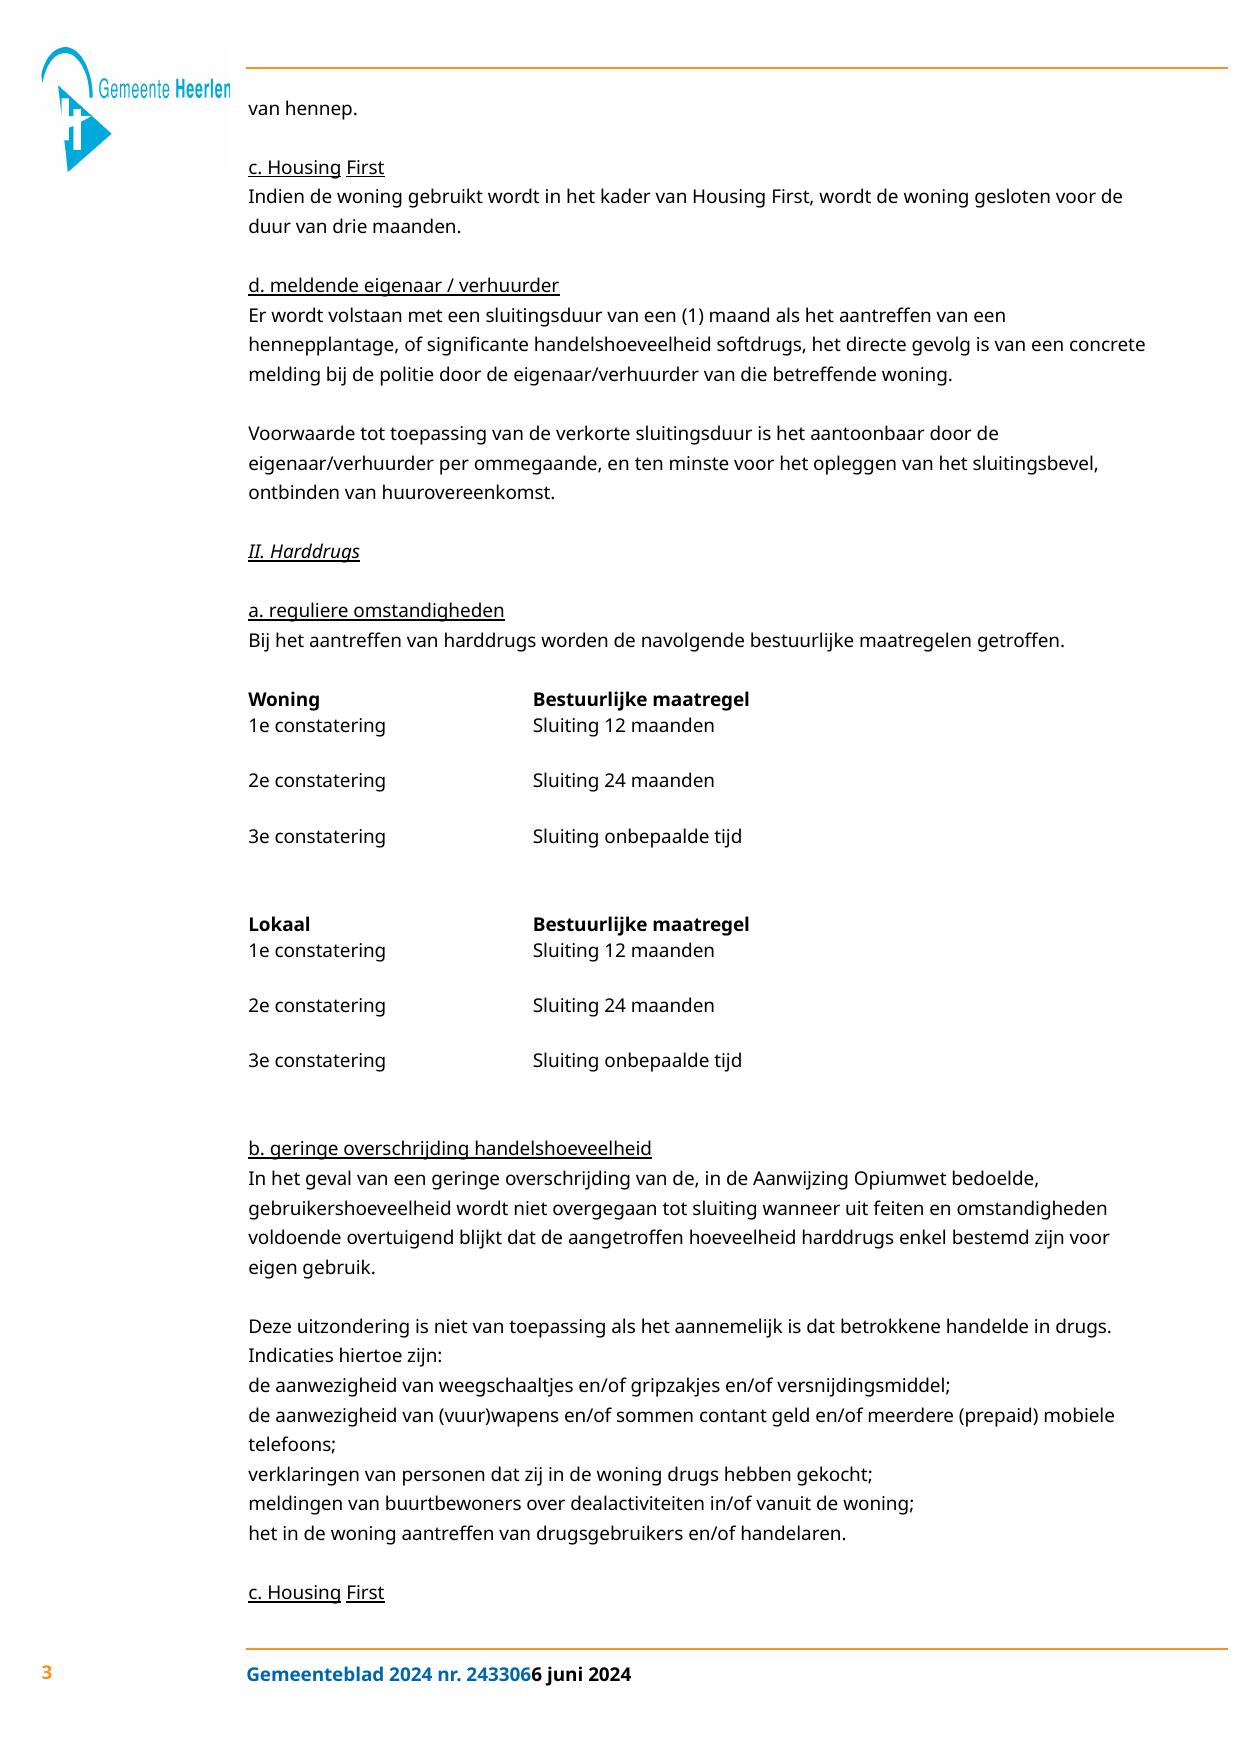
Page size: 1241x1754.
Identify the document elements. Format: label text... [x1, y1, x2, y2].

text a. reguliere omstandigheden [248, 598, 1152, 623]
text de aanwezigheid van (vuur)wapens en/of sommen contant geld en/of meerdere (prepaid) mobiele telefoons; [248, 1402, 1152, 1457]
text Indien de woning gebruikt wordt in het kader van Housing First, wordt de woning gesloten voor de duur van drie maanden. [248, 183, 1152, 239]
table_cell 3e constatering [248, 1048, 533, 1103]
table_cell Sluiting onbepaalde tijd [533, 1048, 1152, 1103]
table_cell 2e constatering [248, 992, 533, 1047]
table_cell Sluiting onbepaalde tijd [533, 823, 1152, 878]
text b. geringe overschrijding handelshoeveelheid [248, 1136, 1152, 1161]
table_header Woning [248, 687, 533, 712]
table_cell 1e constatering [248, 712, 533, 768]
text In het geval van een geringe overschrijding van de, in de Aanwijzing Opiumwet bedoelde, gebruikershoeveelheid wordt niet overgegaan tot sluiting wanneer uit feiten en omstandigheden voldoende overtuigend blijkt dat de aangetroffen hoeveelheid harddrugs enkel bestemd zijn voor eigen gebruik. [248, 1165, 1152, 1280]
table_cell 1e constatering [248, 937, 533, 992]
text verklaringen van personen dat zij in de woning drugs hebben gekocht; [248, 1461, 1152, 1487]
table_header Lokaal [248, 911, 533, 937]
text c. Housing First [248, 154, 1152, 180]
text het in de woning aantreffen van drugsgebruikers en/of handelaren. [248, 1520, 1152, 1546]
table_cell Sluiting 24 maanden [533, 768, 1152, 823]
table_cell Sluiting 12 maanden [533, 937, 1152, 992]
text Er wordt volstaan met een sluitingsduur van een (1) maand als het aantreffen van een hennepplantage, of significante handelshoeveelheid softdrugs, het directe gevolg is van een concrete melding bij de politie door de eigenaar/verhuurder van die betreffende woning. [248, 302, 1152, 387]
text Deze uitzondering is niet van toepassing als het aannemelijk is dat betrokkene handelde in drugs. Indicaties hiertoe zijn: [248, 1313, 1152, 1368]
table_cell Sluiting 12 maanden [533, 712, 1152, 768]
table_header Bestuurlijke maatregel [533, 687, 1152, 712]
text de aanwezigheid van weegschaaltjes en/of gripzakjes en/of versnijdingsmiddel; [248, 1372, 1152, 1398]
text II. Harddrugs [248, 538, 1152, 564]
text meldingen van buurtbewoners over dealactiviteiten in/of vanuit de woning; [248, 1491, 1152, 1516]
text Voorwaarde tot toepassing van de verkorte sluitingsduur is het aantoonbaar door de eigenaar/verhuurder per ommegaande, en ten minste voor het opleggen van het sluitingsbevel, ontbinden van huurovereenkomst. [248, 420, 1152, 505]
table_cell 2e constatering [248, 768, 533, 823]
text Bij het aantreffen van harddrugs worden de navolgende bestuurlijke maatregelen getroffen. [248, 627, 1152, 653]
table_cell 3e constatering [248, 823, 533, 878]
picture [41, 47, 59, 70]
text van hennep. [248, 95, 1152, 121]
text c. Housing First [248, 1579, 1152, 1605]
table_header Bestuurlijke maatregel [533, 911, 1152, 937]
picture [41, 47, 231, 172]
table_cell Sluiting 24 maanden [533, 992, 1152, 1047]
text d. meldende eigenaar / verhuurder [248, 272, 1152, 298]
